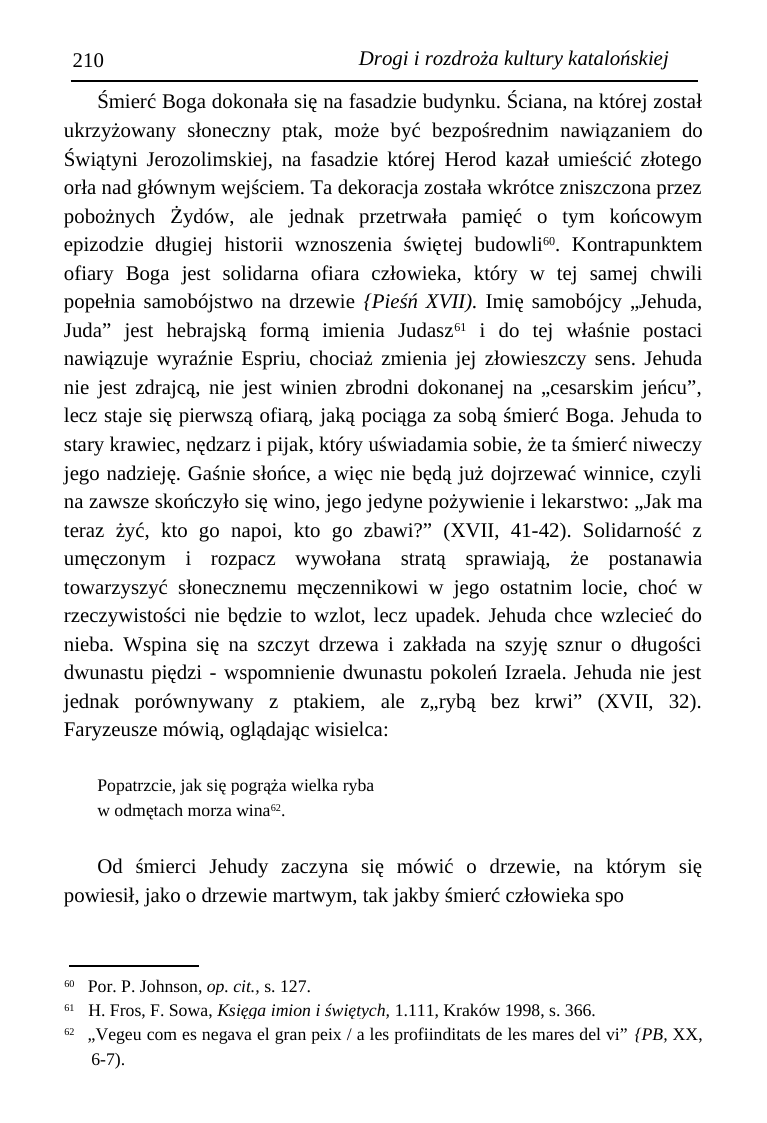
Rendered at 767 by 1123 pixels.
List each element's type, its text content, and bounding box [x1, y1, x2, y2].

text 60 Por. P. Johnson, op. cit., s. 127. [64, 976, 703, 994]
text Popatrzcie, jak się pogrąża wielka ryba [64, 775, 703, 795]
text w odmętach morza wina62. [64, 800, 703, 820]
text 210 [68, 48, 108, 72]
text Śmierć Boga dokonała się na fasadzie budynku. Ściana, na której został ukrzyżowany słoneczny ptak, może być bezpośrednim nawią­zaniem do Świątyni Jerozolimskiej, na fasadzie której Herod kazał umieścić złotego orła nad głównym wejściem. Ta dekoracja została wkrótce zniszczona przez pobożnych Żydów, ale jednak przetrwała pamięć o tym końcowym epizodzie długiej historii wznoszenia świę­tej budowli60. Kontrapunktem ofiary Boga jest solidarna ofiara czło­wieka, który w tej samej chwili popełnia samobójstwo na drzewie {Pieśń XVII). Imię samobójcy „Jehuda, Juda” jest hebrajską formą imienia Judasz61 i do tej właśnie postaci nawiązuje wyraźnie Espriu, chociaż zmienia jej złowieszczy sens. Jehuda nie jest zdrajcą, nie jest winien zbrodni dokonanej na „cesarskim jeńcu”, lecz staje się pierw­szą ofiarą, jaką pociąga za sobą śmierć Boga. Jehuda to stary kra­wiec, nędzarz i pijak, który uświadamia sobie, że ta śmierć niweczy jego nadzieję. Gaśnie słońce, a więc nie będą już dojrzewać winnice, czyli na zawsze skończyło się wino, jego jedyne pożywienie i lekar­stwo: „Jak ma teraz żyć, kto go napoi, kto go zbawi?” (XVII, 41-42). Solidarność z umęczonym i rozpacz wywołana stratą sprawiają, że postanawia towarzyszyć słonecznemu męczennikowi w jego ostat­nim locie, choć w rzeczywistości nie będzie to wzlot, lecz upadek. Jehuda chce wzlecieć do nieba. Wspina się na szczyt drzewa i zakłada na szyję sznur o długości dwunastu piędzi - wspomnienie dwunastu pokoleń Izraela. Jehuda nie jest jednak porównywany z ptakiem, ale z„rybą bez krwi” (XVII, 32). Faryzeusze mówią, oglądając wisielca: [64, 89, 703, 741]
text Drogi i rozdroża kultury katalońskiej [359, 46, 703, 70]
text Od śmierci Jehudy zaczyna się mówić o drzewie, na którym się powiesił, jako o drzewie martwym, tak jakby śmierć człowieka spo­ [64, 854, 703, 907]
text 61 H. Fros, F. Sowa, Księga imion i świętych, 1.111, Kraków 1998, s. 366. [64, 999, 703, 1019]
text 62 „Vegeu com es negava el gran peix / a les profiinditats de les mares del vi” {PB, XX, 6-7). [64, 1024, 703, 1069]
